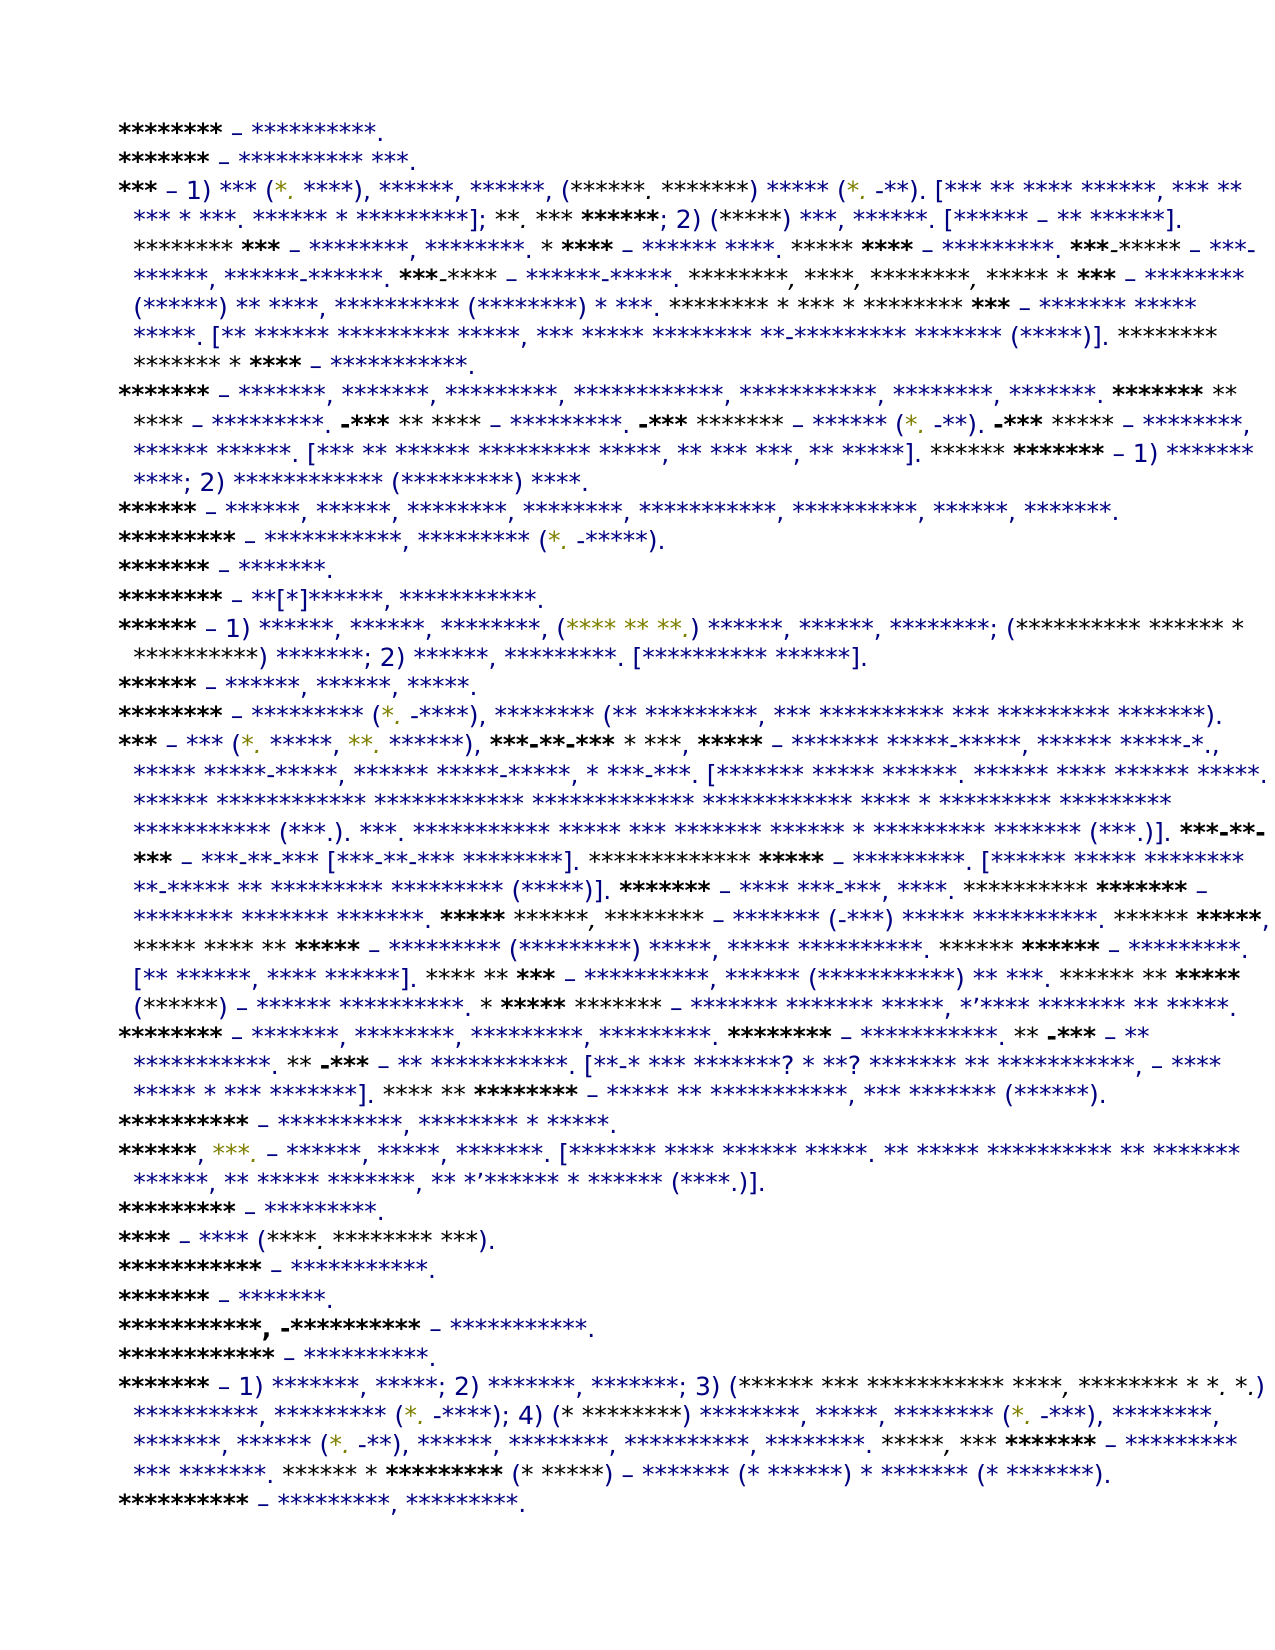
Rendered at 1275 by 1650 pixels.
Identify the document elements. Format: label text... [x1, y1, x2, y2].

text ******** – **********. [118, 118, 1275, 147]
text *** – 1) *** (*. ****), ******, ******, (******. *******) ***** (*. -**). [*** ** **** ******, *** ** *** * ***. ****** * *********]; **. *** ******; 2) (*****) ***, ******. [****** – ** ******]. ******** *** – ********, ********. * **** – ****** ****. ***** **** – *********. ***-***** – ***-******, ******-******. ***-**** – ******-*****. ********, ****, ********, ***** * *** – ******** (******) ** ****, ********** (********) * ***. ******** * *** * ******** *** – ******* ***** *****. [** ****** ********* *****, *** ***** ******** **-********* ******* (*****)]. ******** ******* * **** – ***********. [118, 176, 1275, 381]
text *********** – ***********. [118, 1256, 1275, 1285]
text ******** – *******, ********, *********, *********. ******** – ***********. ** -*** – ** ***********. ** -*** – ** ***********. [**-* *** *******? * **? ******* ** ***********, – **** ***** * *** *******]. **** ** ******** – ***** ** ***********, *** ******* (******). [118, 1022, 1275, 1110]
text ******** – **[*]******, ***********. [118, 585, 1275, 614]
text ********** – **********, ******** * *****. [118, 1110, 1275, 1139]
text **** – **** (****. ******** ***). [118, 1226, 1275, 1256]
text ******** – ********* (*. -****), ******** (** *********, *** ********** *** ********* *******). [118, 701, 1275, 731]
text ******, ***. – ******, *****, *******. [******* **** ****** *****. ** ***** ********** ** ******* ******, ** ***** *******, ** *’****** * ****** (****.)]. [118, 1139, 1275, 1197]
text ************ – **********. [118, 1343, 1275, 1372]
text ******* – *******, *******, *********, ************, ***********, ********, *******. ******* ** **** – *********. -*** ** **** – *********. -*** ******* – ****** (*. -**). -*** ***** – ********, ****** ******. [*** ** ****** ********* *****, ** *** ***, ** *****]. ****** ******* – 1) ******* ****; 2) ************ (*********) ****. [118, 381, 1275, 497]
text ******* – ********** ***. [118, 147, 1275, 176]
text ****** – 1) ******, ******, ********, (**** ** **.) ******, ******, ********; (********** ****** * **********) *******; 2) ******, *********. [********** ******]. [118, 614, 1275, 672]
text ****** – ******, ******, ********, ********, ***********, **********, ******, *******. [118, 497, 1275, 526]
text ***********, -********** – ***********. [118, 1314, 1275, 1343]
text ********* – ***********, ********* (*. -*****). [118, 526, 1275, 556]
text ****** – ******, ******, *****. [118, 672, 1275, 701]
text ********** – *********, *********. [118, 1489, 1275, 1518]
text ******* – *******. [118, 1285, 1275, 1314]
text ******* – *******. [118, 556, 1275, 585]
text *** – *** (*. *****, **. ******), ***-**-*** * ***, ***** – ******* *****-*****, ****** *****-*., ***** *****-*****, ****** *****-*****, * ***-***. [******* ***** ******. ****** **** ****** *****. ****** ************ ************ ************* ************ **** * ********* ********* *********** (***.). ***. *********** ***** *** ******* ****** * ********* ******* (***.)]. ***-**-*** – ***-**-*** [***-**-*** ********]. ************* ***** – *********. [****** ***** ******** **-***** ** ********* ********* (*****)]. ******* – **** ***-***, ****. ********** ******* – ******** ******* *******. ***** ******, ******** – ******* (-***) ***** **********. ****** *****, ***** **** ** ***** – ********* (*********) *****, ***** **********. ****** ****** – *********. [** ******, **** ******]. **** ** *** – **********, ****** (***********) ** ***. ****** ** ***** (******) – ****** **********. * ***** ******* – ******* ******* *****, *’**** ******* ** *****. [118, 731, 1275, 1022]
text ********* – *********. [118, 1197, 1275, 1226]
text ******* – 1) *******, *****; 2) *******, *******; 3) (****** *** *********** ****, ******** * *. *.) **********, ********* (*. -****); 4) (* ********) ********, *****, ******** (*. -***), ********, *******, ****** (*. -**), ******, ********, **********, ********. *****, *** ******* – ********* *** *******. ****** * ********* (* *****) – ******* (* ******) * ******* (* *******). [118, 1372, 1275, 1489]
